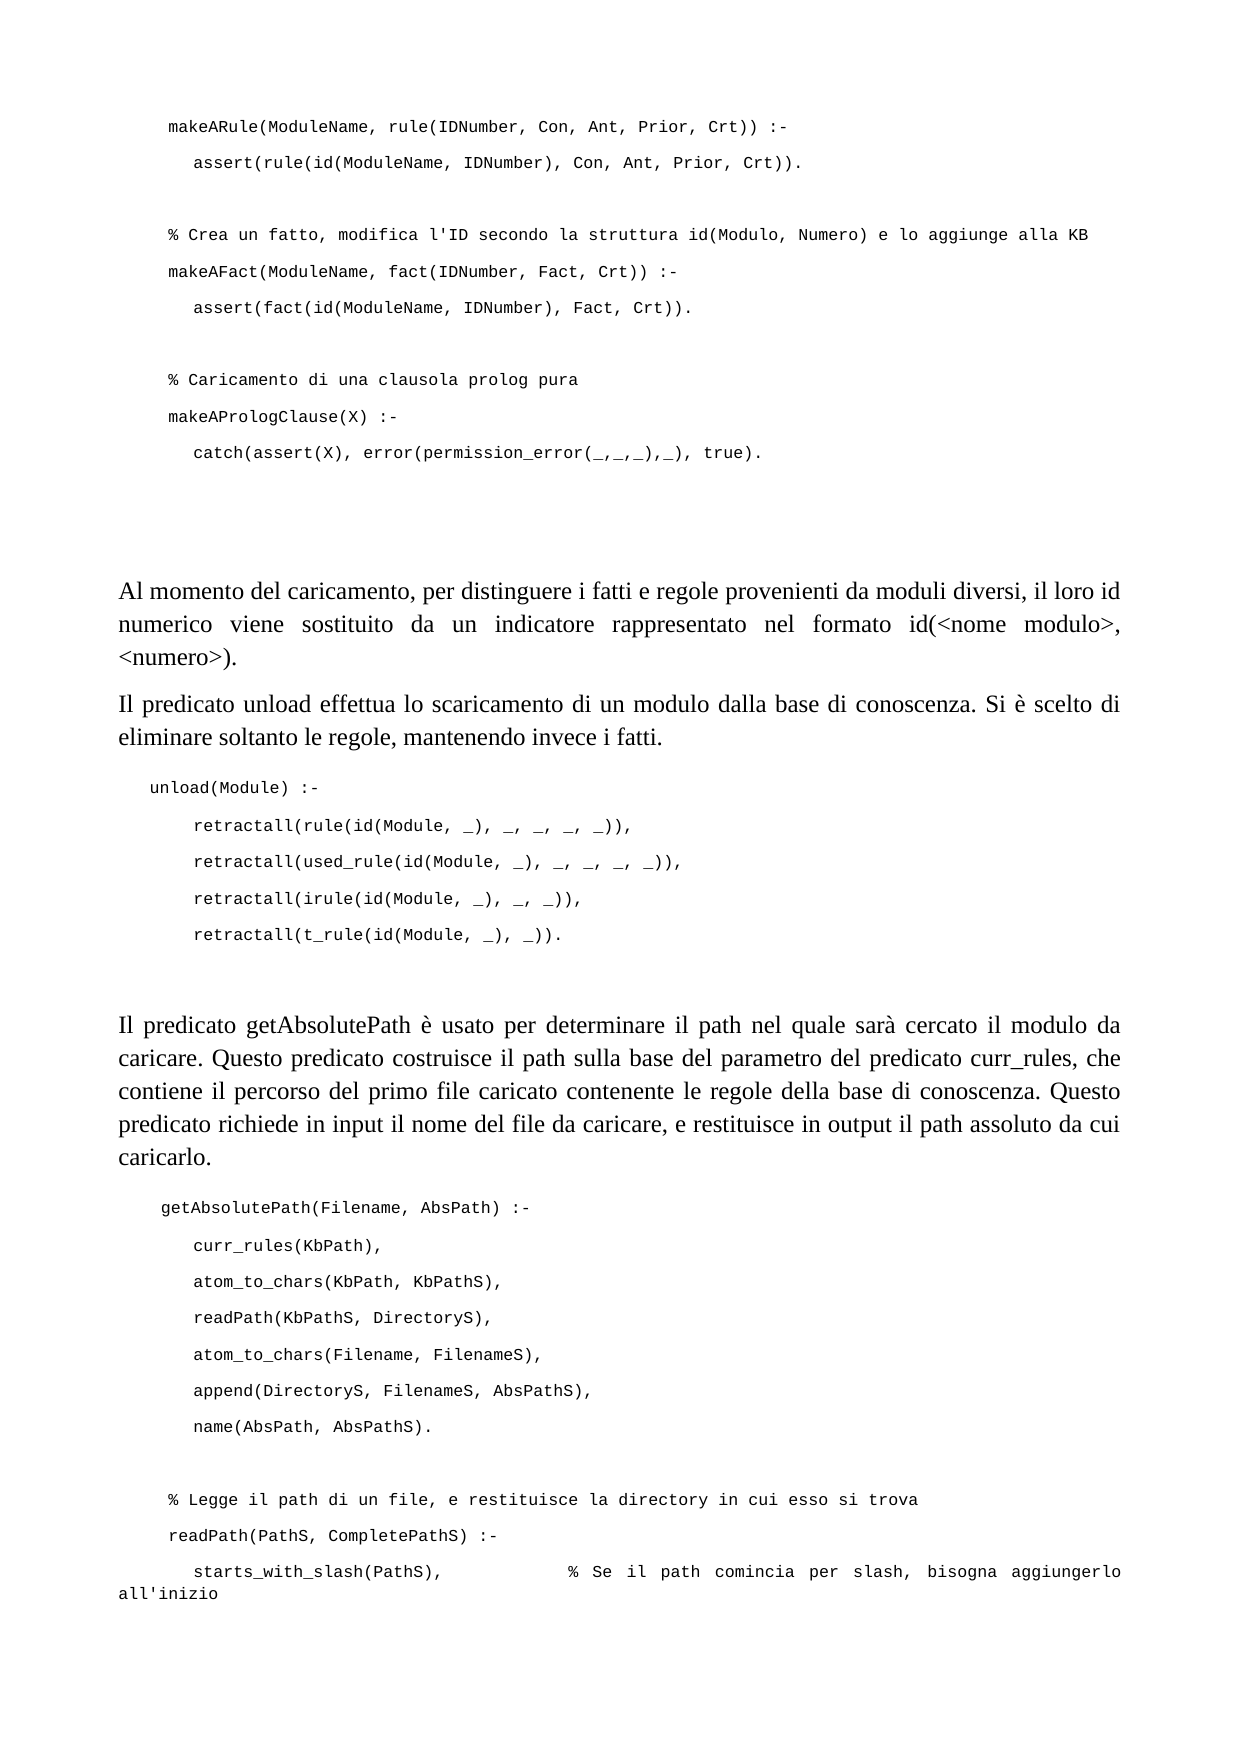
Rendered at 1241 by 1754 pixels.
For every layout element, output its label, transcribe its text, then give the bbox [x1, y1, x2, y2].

text Il predicato getAbsolutePath è usato per determinare il path nel quale sarà cercato il modulo da caricare. Questo predicato costruisce il path sulla base del parametro del predicato curr_rules, che contiene il percorso del primo file caricato contenente le regole della base di conoscenza. Questo predicato richiede in input il nome del file da caricare, e restituisce in output il path assoluto da cui caricarlo. [118, 1010, 1122, 1171]
text retractall(rule(id(Module, _), _, _, _, _)), [118, 818, 1122, 837]
text readPath(PathS, CompletePathS) :- [118, 1528, 1122, 1546]
text starts_with_slash(PathS), % Se il path comincia per slash, bisogna aggiungerlo all'inizio [118, 1564, 1122, 1604]
text Al momento del caricamento, per distinguere i fatti e regole provenienti da moduli diversi, il loro id numerico viene sostituito da un indicatore rappresentato nel formato id(<nome modulo>, <numero>). [118, 576, 1122, 671]
text getAbsolutePath(Filename, AbsPath) :- [118, 1190, 1122, 1219]
text makeAPrologClause(X) :- [118, 408, 1122, 427]
text makeARule(ModuleName, rule(IDNumber, Con, Ant, Prior, Crt)) :- [118, 118, 1122, 137]
text atom_to_chars(Filename, FilenameS), [118, 1346, 1122, 1365]
text assert(rule(id(ModuleName, IDNumber), Con, Ant, Prior, Crt)). [118, 154, 1122, 173]
text curr_rules(KbPath), [118, 1238, 1122, 1256]
text retractall(irule(id(Module, _), _, _)), [118, 890, 1122, 909]
text retractall(used_rule(id(Module, _), _, _, _, _)), [118, 854, 1122, 873]
text % Legge il path di un file, e restituisce la directory in cui esso si trova [118, 1491, 1122, 1510]
text unload(Module) :- [118, 770, 1122, 799]
text atom_to_chars(KbPath, KbPathS), [118, 1274, 1122, 1293]
text Il predicato unload effettua lo scaricamento di un modulo dalla base di conoscenza. Si è scelto di eliminare soltanto le regole, mantenendo invece i fatti. [118, 689, 1122, 751]
text catch(assert(X), error(permission_error(_,_,_),_), true). [118, 444, 1122, 463]
text retractall(t_rule(id(Module, _), _)). [118, 926, 1122, 945]
text assert(fact(id(ModuleName, IDNumber), Fact, Crt)). [118, 299, 1122, 318]
text % Crea un fatto, modifica l'ID secondo la struttura id(Modulo, Numero) e lo aggiunge alla KB [118, 227, 1122, 246]
text makeAFact(ModuleName, fact(IDNumber, Fact, Crt)) :- [118, 263, 1122, 282]
text name(AbsPath, AbsPathS). [118, 1419, 1122, 1438]
text append(DirectoryS, FilenameS, AbsPathS), [118, 1383, 1122, 1401]
text readPath(KbPathS, DirectoryS), [118, 1310, 1122, 1329]
text % Caricamento di una clausola prolog pura [118, 372, 1122, 391]
